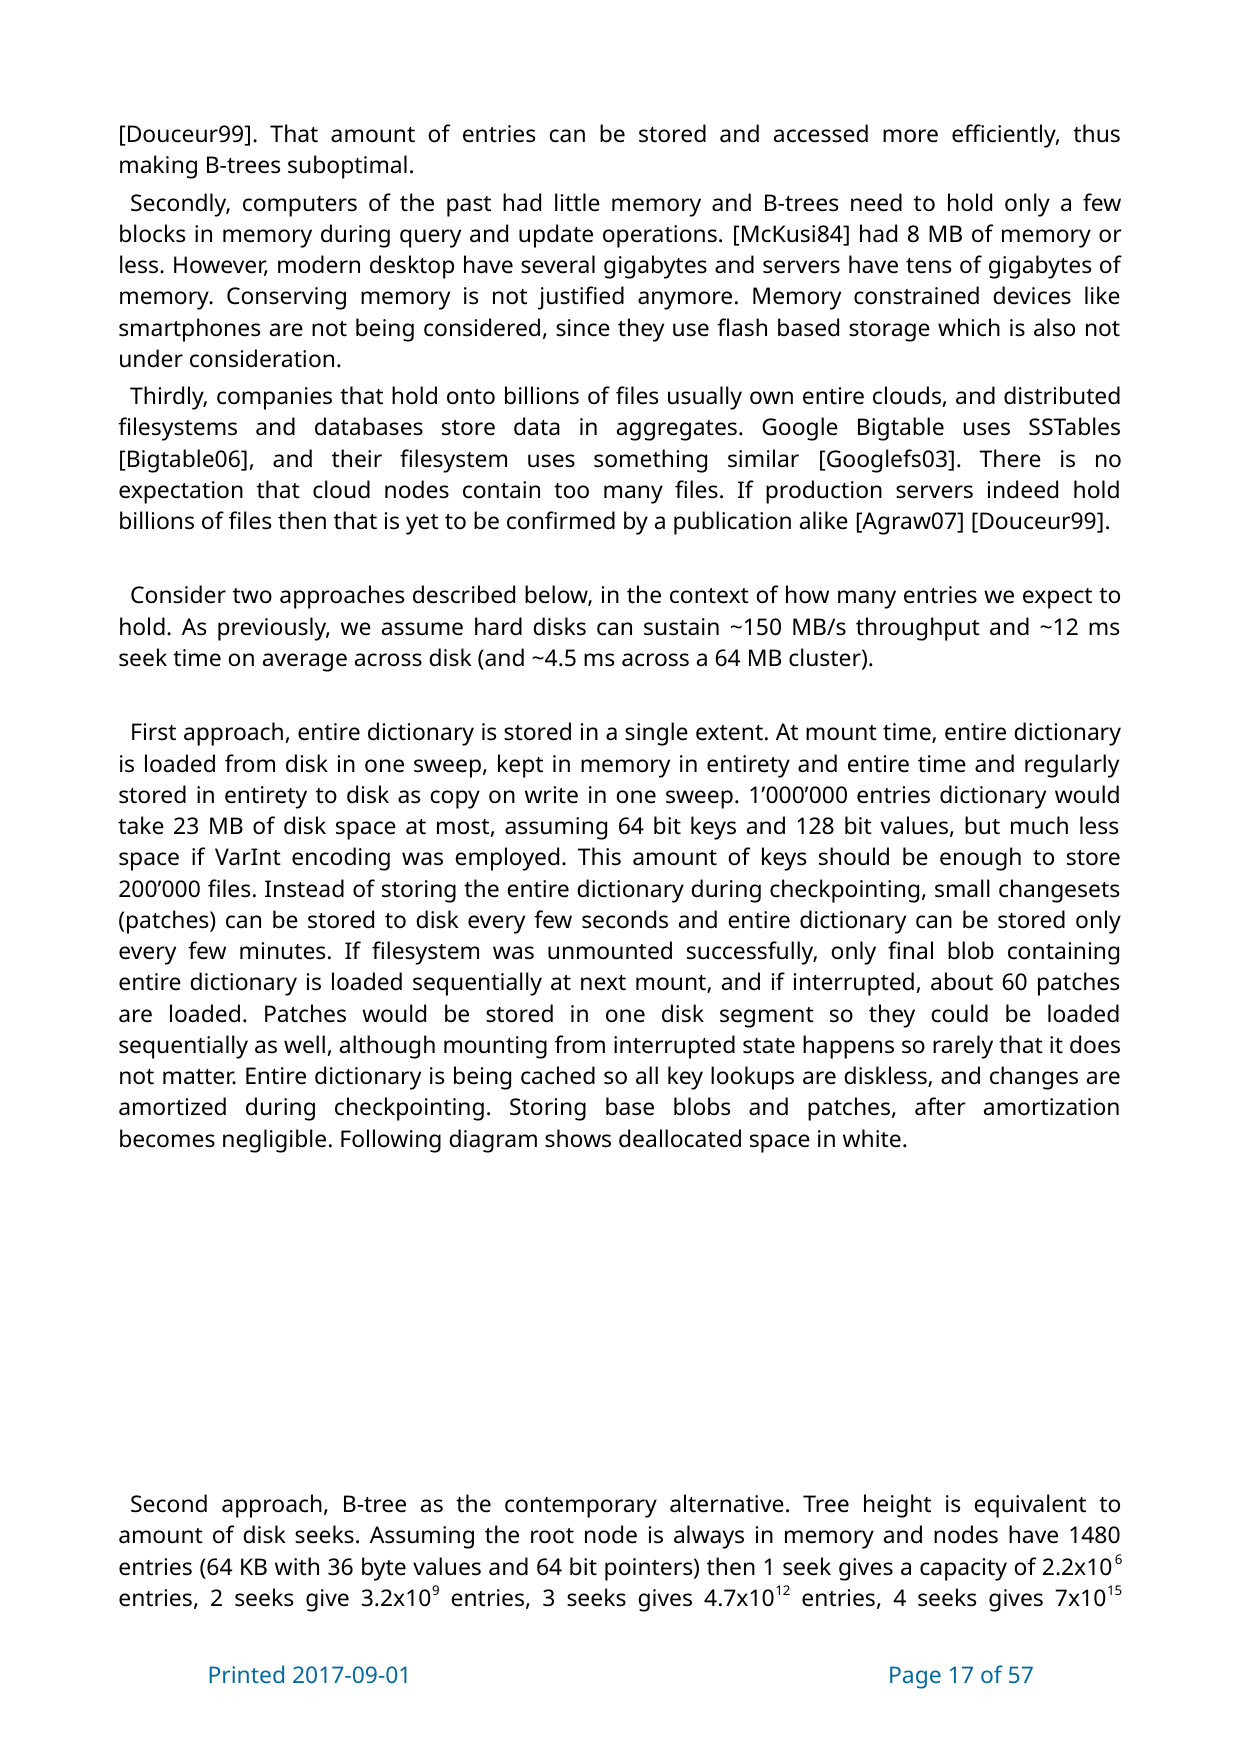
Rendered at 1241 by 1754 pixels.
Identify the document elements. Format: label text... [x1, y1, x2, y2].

text Secondly, computers of the past had little memory and B-trees need to hold only a few blocks in memory during query and update operations. [McKusi84] had 8 MB of memory or less. However, modern desktop have several gigabytes and servers have tens of gigabytes of memory. Conserving memory is not justified anymore. Memory constrained devices like smartphones are not being considered, since they use flash based storage which is also not under consideration. [118, 187, 1122, 374]
text Second approach, B-tree as the contemporary alternative. Tree height is equivalent to amount of disk seeks. Assuming the root node is always in memory and nodes have 1480 entries (64 KB with 36 byte values and 64 bit pointers) then 1 seek gives a capacity of 2.2x106 entries, 2 seeks give 3.2x109 entries, 3 seeks gives 4.7x1012 entries, 4 seeks gives 7x1015 [118, 1488, 1122, 1613]
text Consider two approaches described below, in the context of how many entries we expect to hold. As previously, we assume hard disks can sustain ~150 MB/s throughput and ~12 ms seek time on average across disk (and ~4.5 ms across a 64 MB cluster). [118, 579, 1122, 673]
text First approach, entire dictionary is stored in a single extent. At mount time, entire dictionary is loaded from disk in one sweep, kept in memory in entirety and entire time and regularly stored in entirety to disk as copy on write in one sweep. 1’000’000 entries dictionary would take 23 MB of disk space at most, assuming 64 bit keys and 128 bit values, but much less space if VarInt encoding was employed. This amount of keys should be enough to store 200’000 files. Instead of storing the entire dictionary during checkpointing, small changesets (patches) can be stored to disk every few seconds and entire dictionary can be stored only every few minutes. If filesystem was unmounted successfully, only final blob containing entire dictionary is loaded sequentially at next mount, and if interrupted, about 60 patches are loaded. Patches would be stored in one disk segment so they could be loaded sequentially as well, although mounting from interrupted state happens so rarely that it does not matter. Entire dictionary is being cached so all key lookups are diskless, and changes are amortized during checkpointing. Storing base blobs and patches, after amortization becomes negligible. Following diagram shows deallocated space in white. [118, 716, 1122, 1154]
text [Douceur99]. That amount of entries can be stored and accessed more efficiently, thus making B-trees suboptimal. [118, 118, 1122, 181]
text Thirdly, companies that hold onto billions of files usually own entire clouds, and distributed filesystems and databases store data in aggregates. Google Bigtable uses SSTables [Bigtable06], and their filesystem uses something similar [Googlefs03]. There is no expectation that cloud nodes contain too many files. If production servers indeed hold billions of files then that is yet to be confirmed by a publication alike [Agraw07] [Douceur99]. [118, 380, 1122, 536]
